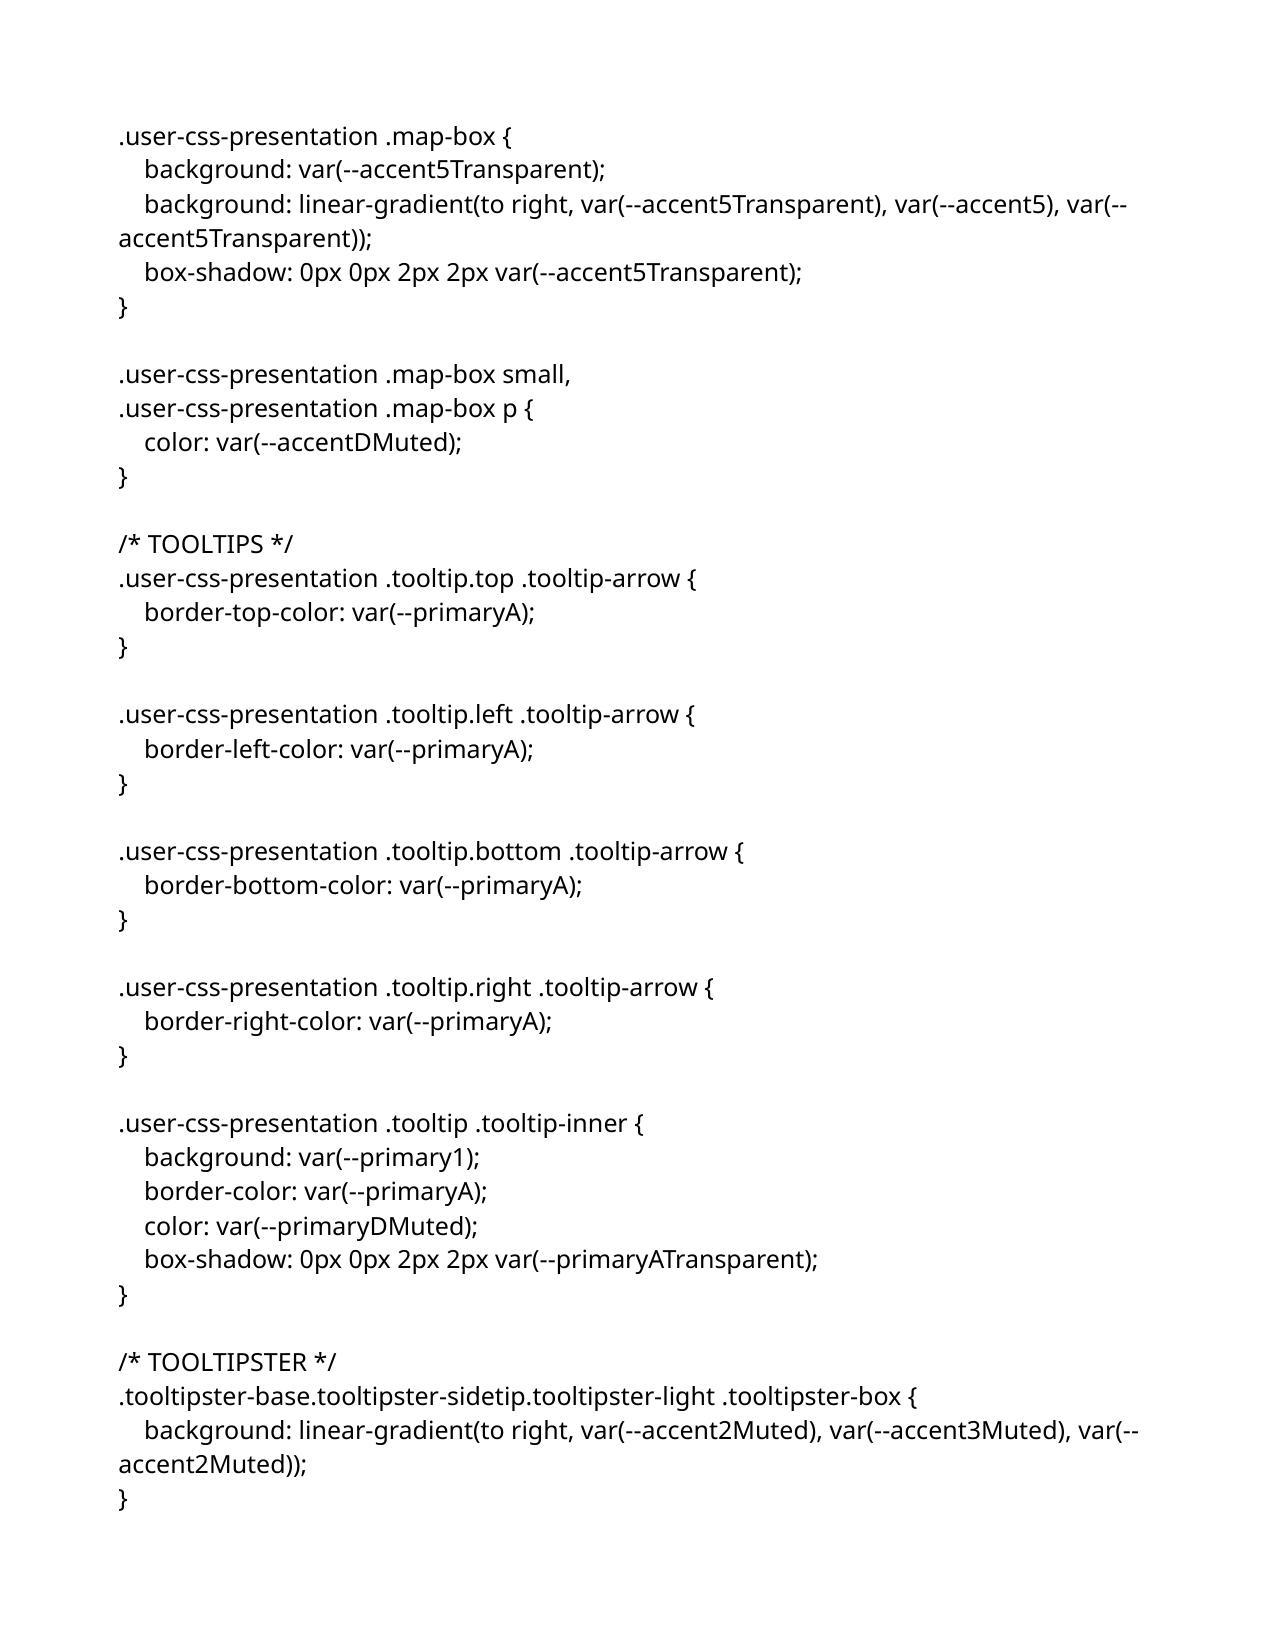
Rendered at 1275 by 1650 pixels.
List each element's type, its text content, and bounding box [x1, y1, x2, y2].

text /* TOOLTIPSTER */ [118, 1344, 1157, 1378]
text border-color: var(--primaryA); [118, 1174, 1157, 1208]
text color: var(--accentDMuted); [118, 425, 1157, 459]
text .user-css-presentation .map-box small, [118, 357, 1157, 391]
text .user-css-presentation .tooltip.left .tooltip-arrow { [118, 697, 1157, 731]
text } [118, 902, 1157, 936]
text .user-css-presentation .map-box { [118, 118, 1157, 152]
text } [118, 629, 1157, 663]
text } [118, 765, 1157, 799]
text .user-css-presentation .tooltip .tooltip-inner { [118, 1106, 1157, 1140]
text color: var(--primaryDMuted); [118, 1208, 1157, 1242]
text background: var(--primary1); [118, 1140, 1157, 1174]
text .tooltipster-base.tooltipster-sidetip.tooltipster-light .tooltipster-box { [118, 1378, 1157, 1412]
text .user-css-presentation .map-box p { [118, 391, 1157, 425]
text } [118, 1276, 1157, 1310]
text } [118, 1038, 1157, 1072]
text box-shadow: 0px 0px 2px 2px var(--primaryATransparent); [118, 1242, 1157, 1276]
text background: linear-gradient(to right, var(--accent2Muted), var(--accent3Muted), var(--accent2Muted)); [118, 1412, 1157, 1481]
text border-bottom-color: var(--primaryA); [118, 867, 1157, 902]
text background: linear-gradient(to right, var(--accent5Transparent), var(--accent5), var(--accent5Transparent)); [118, 186, 1157, 254]
text .user-css-presentation .tooltip.right .tooltip-arrow { [118, 970, 1157, 1004]
text } [118, 459, 1157, 493]
text border-top-color: var(--primaryA); [118, 595, 1157, 629]
text border-left-color: var(--primaryA); [118, 731, 1157, 765]
text .user-css-presentation .tooltip.bottom .tooltip-arrow { [118, 833, 1157, 867]
text /* TOOLTIPS */ [118, 527, 1157, 561]
text .user-css-presentation .tooltip.top .tooltip-arrow { [118, 561, 1157, 595]
text border-right-color: var(--primaryA); [118, 1004, 1157, 1038]
text } [118, 1481, 1157, 1515]
text background: var(--accent5Transparent); [118, 152, 1157, 186]
text } [118, 288, 1157, 322]
text box-shadow: 0px 0px 2px 2px var(--accent5Transparent); [118, 254, 1157, 288]
